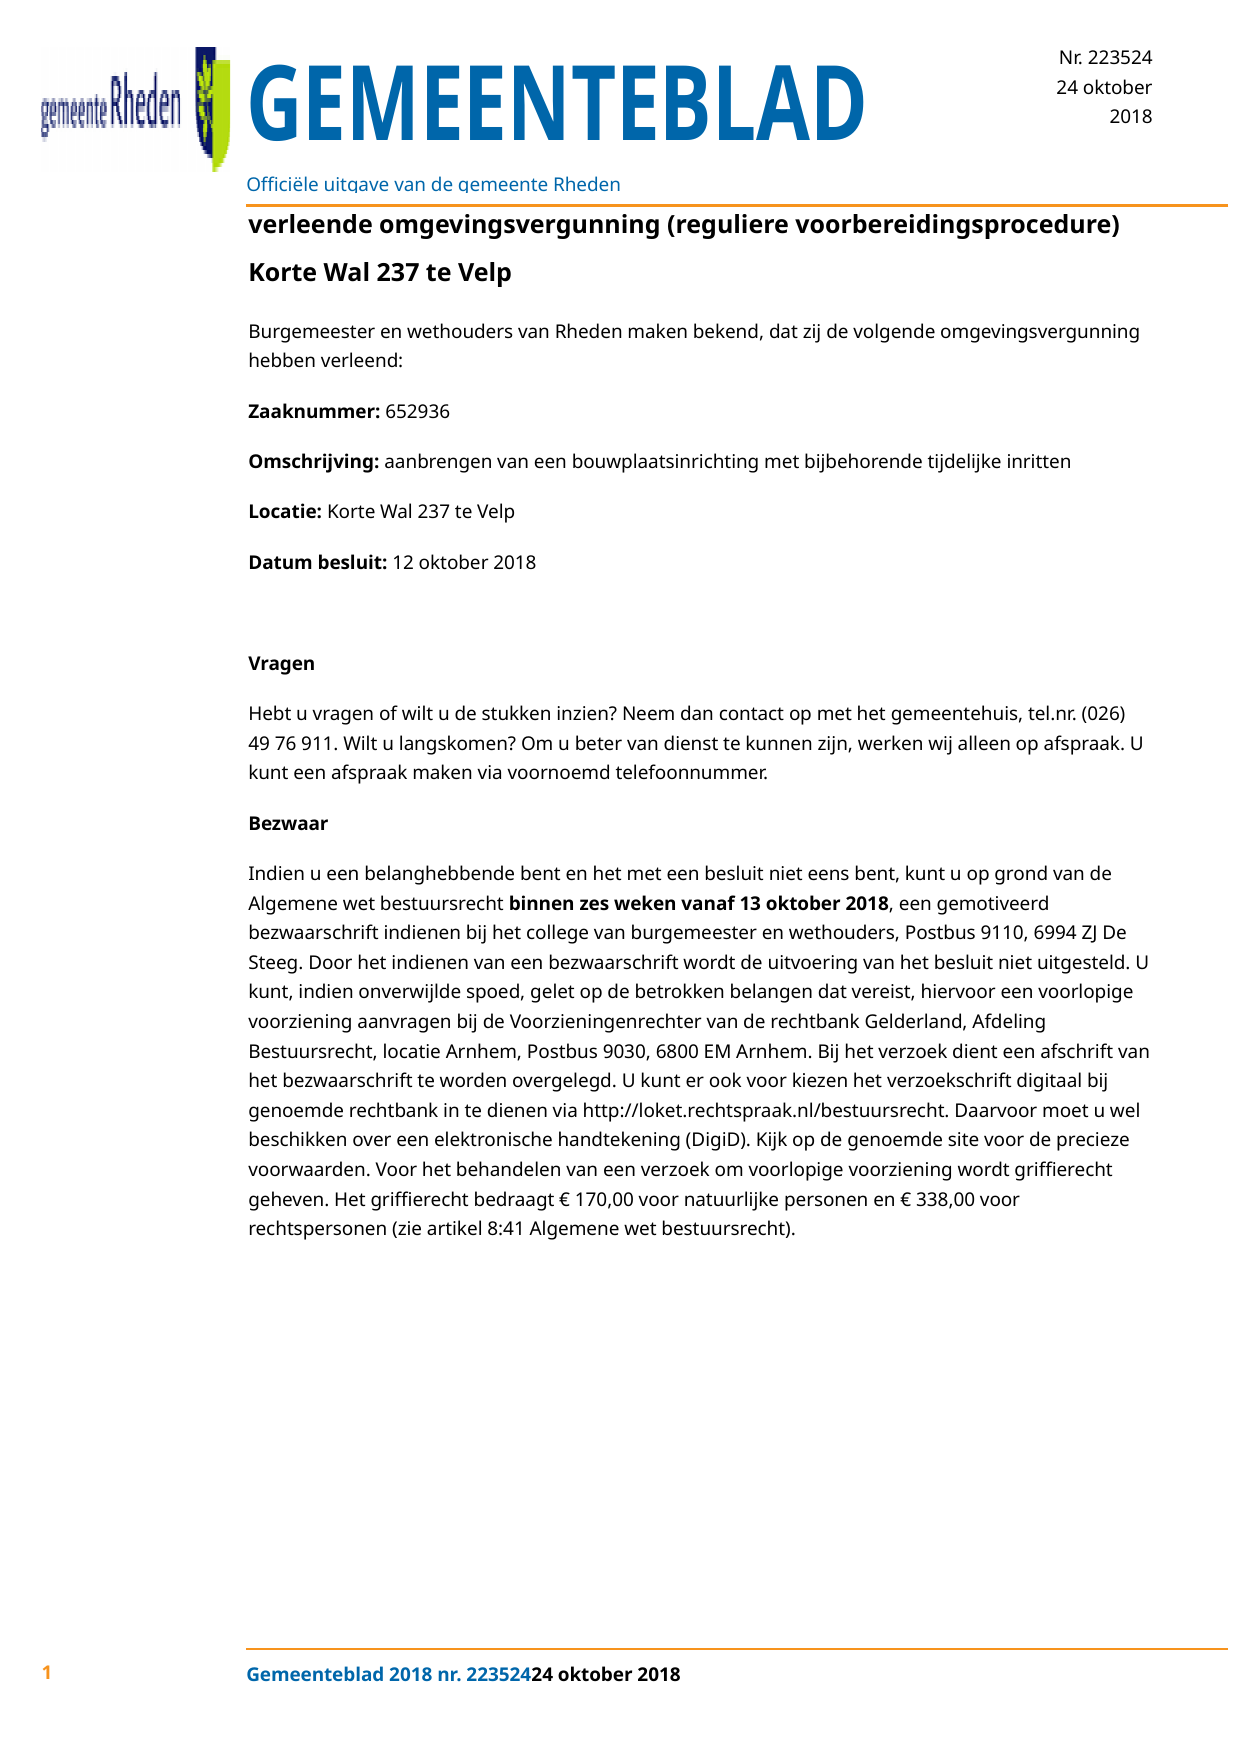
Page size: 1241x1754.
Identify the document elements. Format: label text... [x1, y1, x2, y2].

text Burgemeester en wethouders van Rheden maken bekend, dat zij de volgende omgevingsvergunning hebben verleend: [248, 318, 1152, 373]
text Omschrijving: aanbrengen van een bouwplaatsinrichting met bijbehorende tijdelijke inritten [248, 448, 1152, 474]
text Vragen [248, 650, 1152, 676]
text Datum besluit: 12 oktober 2018 [248, 549, 1152, 575]
text Zaaknummer: 652936 [248, 398, 1152, 424]
text Locatie: Korte Wal 237 te Velp [248, 499, 1152, 524]
text Indien u een belanghebbende bent en het met een besluit niet eens bent, kunt u op grond van de Algemene wet bestuursrecht binnen zes weken vanaf 13 oktober 2018, een gemotiveerd bezwaarschrift indienen bij het college van burgemeester en wethouders, Postbus 9110, 6994 ZJ De Steeg. Door het indienen van een bezwaarschrift wordt de uitvoering van het besluit niet uitgesteld. U kunt, indien onverwijlde spoed, gelet op de betrokken belangen dat vereist, hiervoor een voorlopige voorziening aanvragen bij de Voorzieningenrechter van de rechtbank Gelderland, Afdeling Bestuursrecht, locatie Arnhem, Postbus 9030, 6800 EM Arnhem. Bij het verzoek dient een afschrift van het bezwaarschrift te worden overgelegd. U kunt er ook voor kiezen het verzoekschrift digitaal bij genoemde rechtbank in te dienen via http://loket.rechtspraak.nl/bestuursrecht. Daarvoor moet u wel beschikken over een elektronische handtekening (DigiD). Kijk op de genoemde site voor de precieze voorwaarden. Voor het behandelen van een verzoek om voorlopige voorziening wordt griffierecht geheven. Het griffierecht bedraagt € 170,00 voor natuurlijke personen en € 338,00 voor rechtspersonen (zie artikel 8:41 Algemene wet bestuursrecht). [248, 860, 1152, 1241]
text Bezwaar [248, 810, 1152, 836]
picture [41, 47, 231, 172]
text Hebt u vragen of wilt u de stukken inzien? Neem dan contact op met het gemeentehuis, tel.nr. (026) 49 76 911. Wilt u langskomen? Om u beter van dienst te kunnen zijn, werken wij alleen op afspraak. U kunt een afspraak maken via voornoemd telefoonnummer. [248, 700, 1152, 785]
text verleende omgevingsvergunning (reguliere voorbereidingsprocedure) Korte Wal 237 te Velp [248, 207, 1152, 288]
